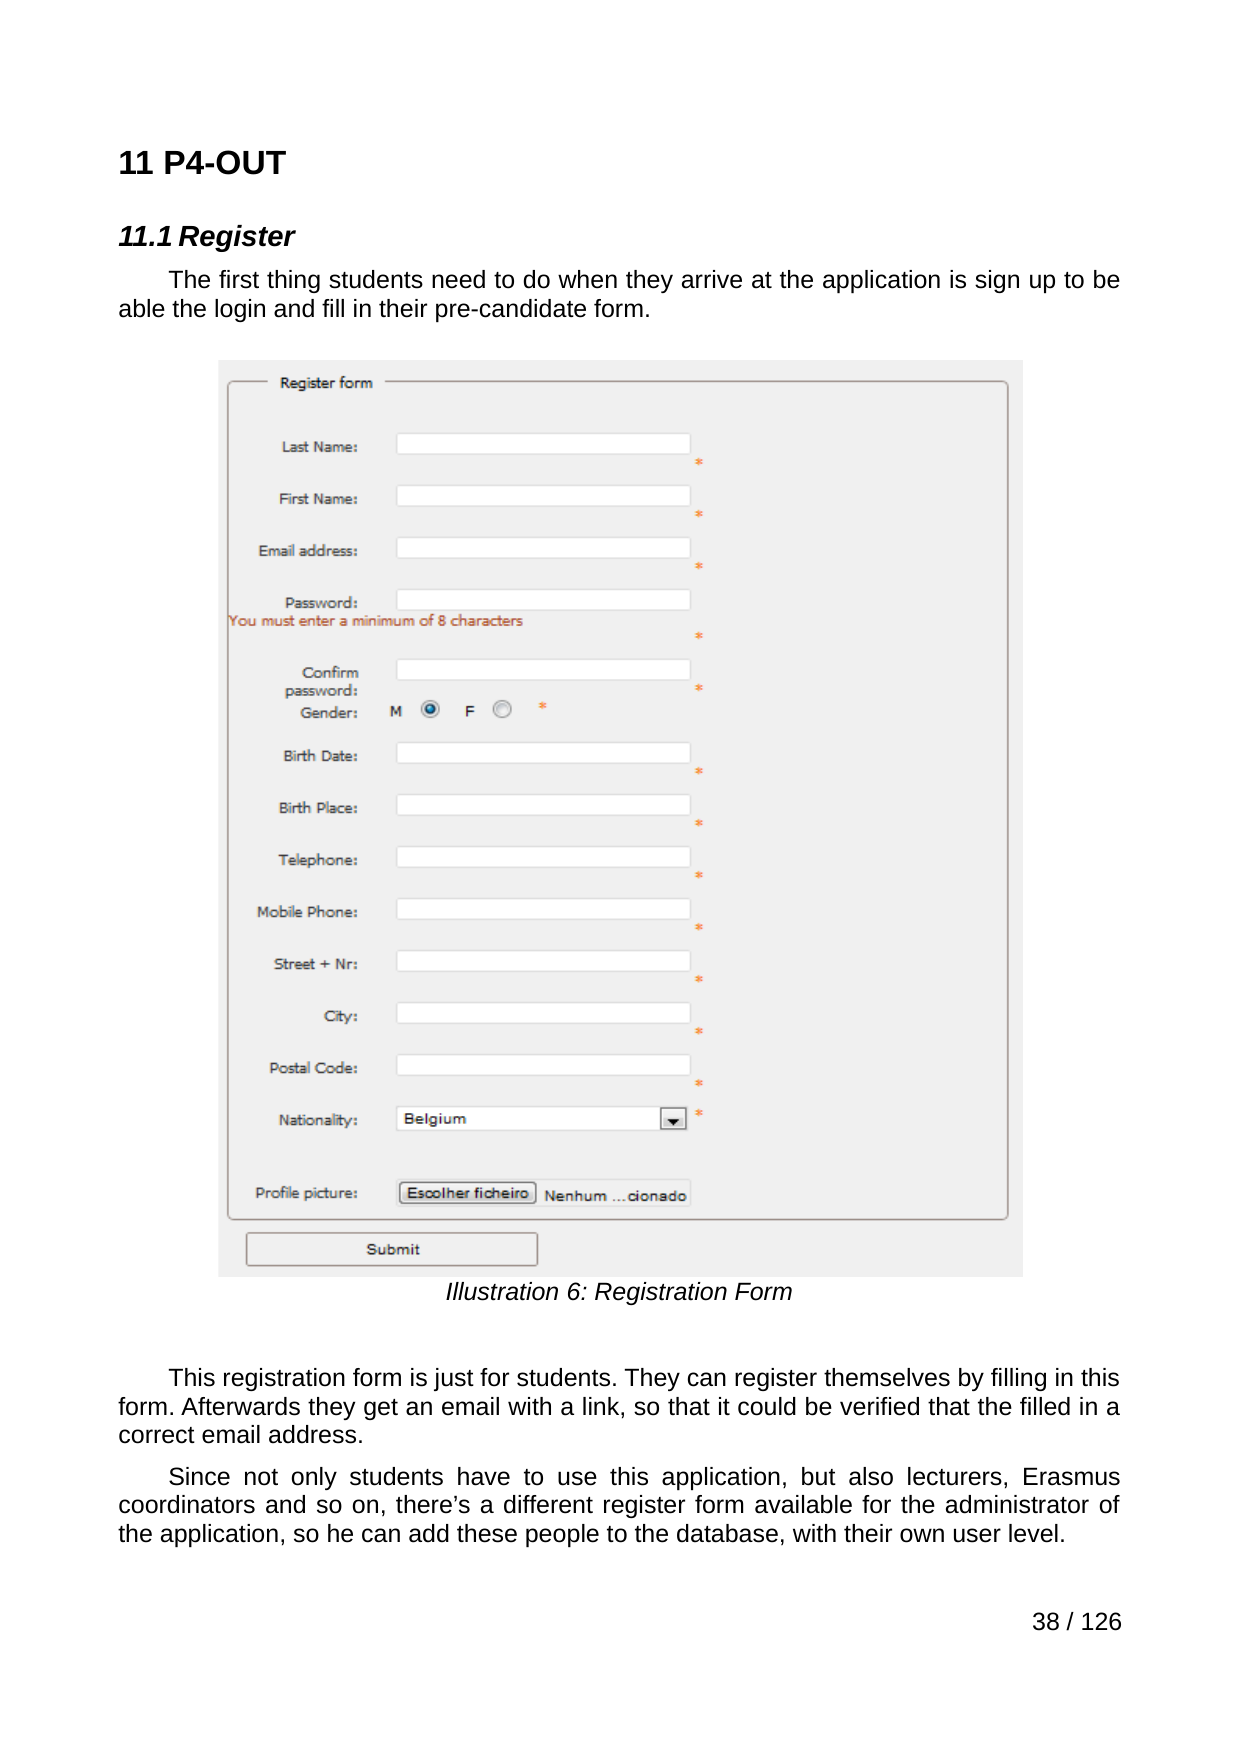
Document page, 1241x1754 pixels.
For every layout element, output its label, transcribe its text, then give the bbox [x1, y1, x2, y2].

text This registration form is just for students. They can register themselves by filling in this form. Afterwards they get an email with a link, so that it could be verified that the filled in a correct email address. [118, 1363, 1122, 1449]
text Illustration 6: Registration Form [218, 1277, 1023, 1305]
picture [218, 360, 1023, 1277]
subtitle Register [118, 219, 1122, 253]
subtitle P4-OUT [118, 143, 1122, 182]
text Since not only students have to use this application, but also lecturers, Erasmus coordinators and so on, there’s a different register form available for the administrator of the application, so he can add these people to the database, with their own user level. [118, 1461, 1122, 1548]
text The first thing students need to do when they arrive at the application is sign up to be able the login and fill in their pre-candidate form. [118, 265, 1122, 323]
